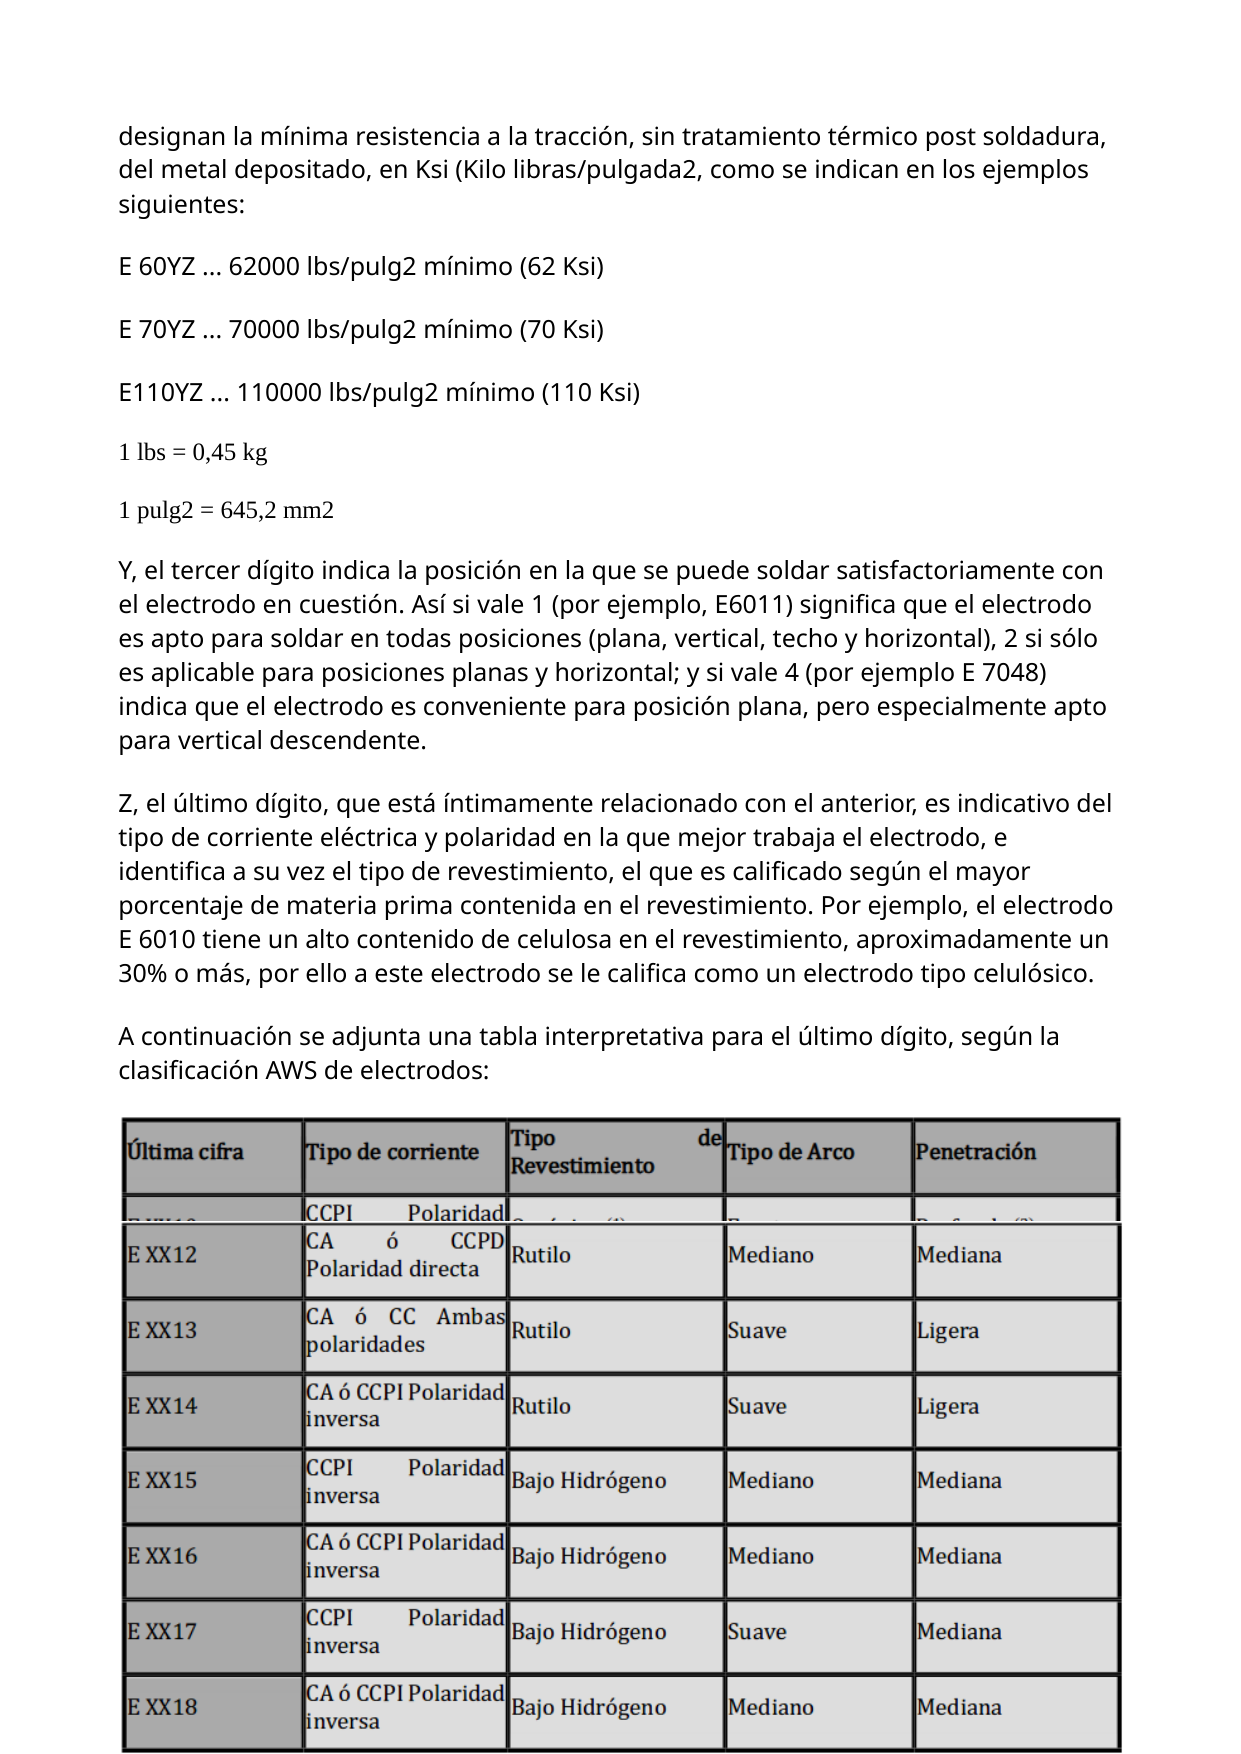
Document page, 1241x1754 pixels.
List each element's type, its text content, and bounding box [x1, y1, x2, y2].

text E 60YZ ... 62000 lbs/pulg2 mínimo (62 Ksi) [118, 249, 1122, 283]
text Y, el tercer dígito indica la posición en la que se puede soldar satisfactoriamente con el electrodo en cuestión. Así si vale 1 (por ejemplo, E6011) significa que el electrodo es apto para soldar en todas posiciones (plana, vertical, techo y horizontal), 2 si sólo es aplicable para posiciones planas y horizontal; y si vale 4 (por ejemplo E 7048) indica que el electrodo es conveniente para posición plana, pero especialmente apto para vertical descendente. [118, 552, 1122, 757]
text 1 pulg2 = 645,2 mm2 [118, 495, 1122, 524]
picture [118, 1115, 1123, 1754]
text 1 lbs = 0,45 kg [118, 437, 1122, 466]
text A continuación se adjunta una tabla interpretativa para el último dígito, según la clasificación AWS de electrodos: [118, 1019, 1122, 1087]
text designan la mínima resistencia a la tracción, sin tratamiento térmico post soldadura, del metal depositado, en Ksi (Kilo libras/pulgada2, como se indican en los ejemplos siguientes: [118, 118, 1122, 220]
text Z, el último dígito, que está íntimamente relacionado con el anterior, es indicativo del tipo de corriente eléctrica y polaridad en la que mejor trabaja el electrodo, e identifica a su vez el tipo de revestimiento, el que es calificado según el mayor porcentaje de materia prima contenida en el revestimiento. Por ejemplo, el electrodo E 6010 tiene un alto contenido de celulosa en el revestimiento, aproximadamente un 30% o más, por ello a este electrodo se le califica como un electrodo tipo celulósico. [118, 786, 1122, 990]
text E110YZ ... 110000 lbs/pulg2 mínimo (110 Ksi) [118, 375, 1122, 409]
text E 70YZ ... 70000 lbs/pulg2 mínimo (70 Ksi) [118, 312, 1122, 346]
